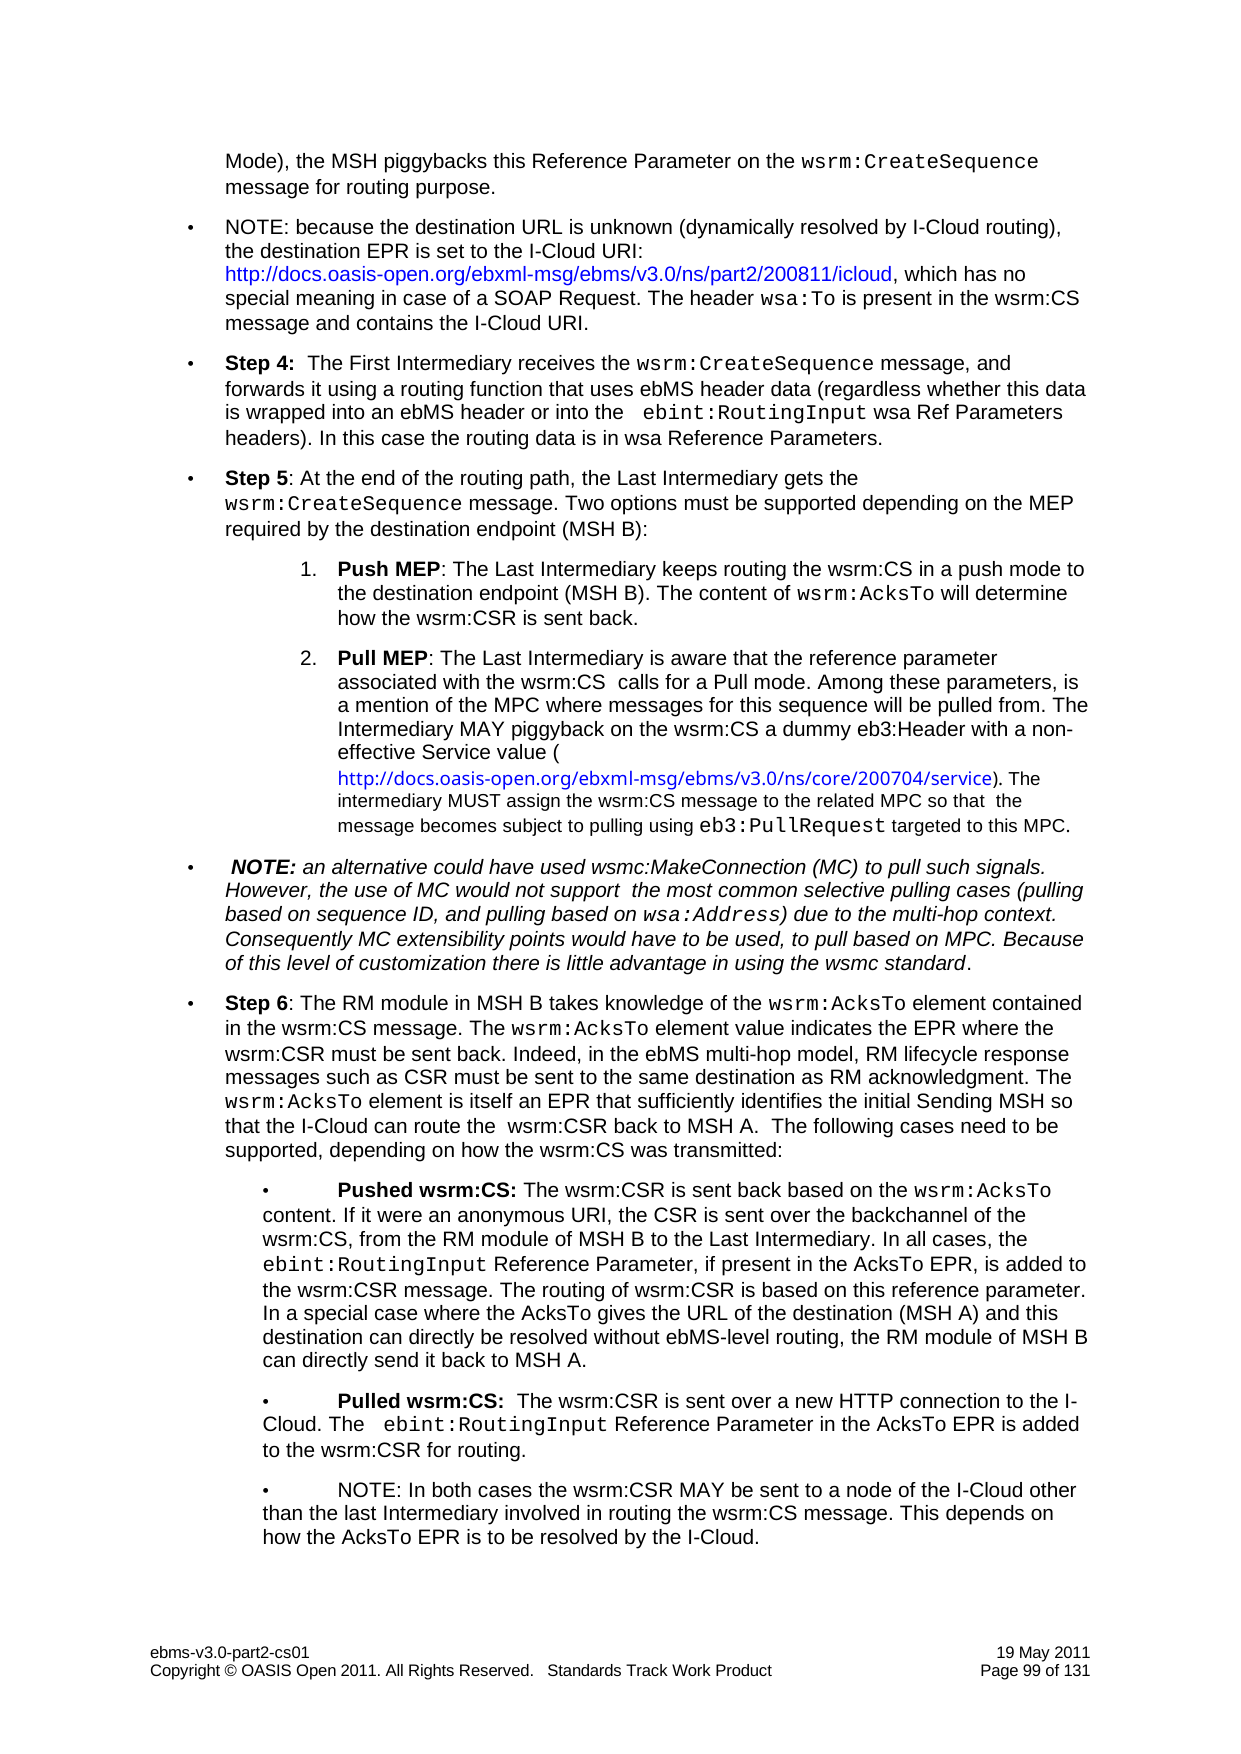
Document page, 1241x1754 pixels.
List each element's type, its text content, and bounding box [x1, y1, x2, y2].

list Step 6: The RM module in MSH B takes knowledge of the wsrm:AcksTo element contained in the wsrm:CS message. The wsrm:AcksTo element value indicates the EPR where the wsrm:CSR must be sent back. Indeed, in the ebMS multi-hop model, RM lifecycle response messages such as CSR must be sent to the same destination as RM acknowledgment. The wsrm:AcksTo element is itself an EPR that sufficiently identifies the initial Sending MSH so that the I-Cloud can route the wsrm:CSR back to MSH A. The following cases need to be supported, depending on how the wsrm:CS was transmitted: [187, 991, 1090, 1162]
list Pushed wsrm:CS: The wsrm:CSR is sent back based on the wsrm:AcksTo content. If it were an anonymous URI, the CSR is sent over the backchannel of the wsrm:CS, from the RM module of MSH B to the Last Intermediary. In all cases, the ebint:RoutingInput Reference Parameter, if present in the AcksTo EPR, is added to the wsrm:CSR message. The routing of wsrm:CSR is based on this reference parameter. In a special case where the AcksTo gives the URL of the destination (MSH A) and this destination can directly be resolved without ebMS-level routing, the RM module of MSH B can directly send it back to MSH A. [225, 1178, 1090, 1372]
list NOTE: In both cases the wsrm:CSR MAY be sent to a node of the I-Cloud other than the last Intermediary involved in routing the wsrm:CS message. This depends on how the AcksTo EPR is to be resolved by the I-Cloud. [225, 1478, 1090, 1549]
list Step 5: At the end of the routing path, the Last Intermediary gets the wsrm:CreateSequence message. Two options must be supported depending on the MEP required by the destination endpoint (MSH B): [187, 466, 1090, 541]
list Pull MEP: The Last Intermediary is aware that the reference parameter associated with the wsrm:CS calls for a Pull mode. Among these parameters, is a mention of the MPC where messages for this sequence will be pulled from. The Intermediary MAY piggyback on the wsrm:CS a dummy eb3:Header with a non-effective Service value ( http://docs.oasis-open.org/ebxml-msg/ebms/v3.0/ns/core/200704/service). The intermediary MUST assign the wsrm:CS message to the related MPC so that the message becomes subject to pulling using eb3:PullRequest targeted to this MPC. [300, 647, 1090, 838]
list Mode), the MSH piggybacks this Reference Parameter on the wsrm:CreateSequence message for routing purpose. [187, 150, 1090, 199]
list Step 4: The First Intermediary receives the wsrm:CreateSequence message, and forwards it using a routing function that uses ebMS header data (regardless whether this data is wrapped into an ebMS header or into the ebint:RoutingInput wsa Ref Parameters headers). In this case the routing data is in wsa Reference Parameters. [187, 352, 1090, 450]
list NOTE: an alternative could have used wsmc:MakeConnection (MC) to pull such signals. However, the use of MC would not support the most common selective pulling cases (pulling based on sequence ID, and pulling based on wsa:Address) due to the multi-hop context. Consequently MC extensibility points would have to be used, to pull based on MPC. Because of this level of customization there is little advantage in using the wsmc standard. [187, 855, 1090, 975]
list NOTE: because the destination URL is unknown (dynamically resolved by I-Cloud routing), the destination EPR is set to the I-Cloud URI: http://docs.oasis-open.org/ebxml-msg/ebms/v3.0/ns/part2/200811/icloud, which has no special meaning in case of a SOAP Request. The header wsa:To is present in the wsrm:CS message and contains the I-Cloud URI. [187, 216, 1090, 335]
list Push MEP: The Last Intermediary keeps routing the wsrm:CS in a push mode to the destination endpoint (MSH B). The content of wsrm:AcksTo will determine how the wsrm:CSR is sent back. [300, 557, 1090, 630]
list Pulled wsrm:CS: The wsrm:CSR is sent over a new HTTP connection to the I-Cloud. The ebint:RoutingInput Reference Parameter in the AcksTo EPR is added to the wsrm:CSR for routing. [225, 1389, 1090, 1462]
